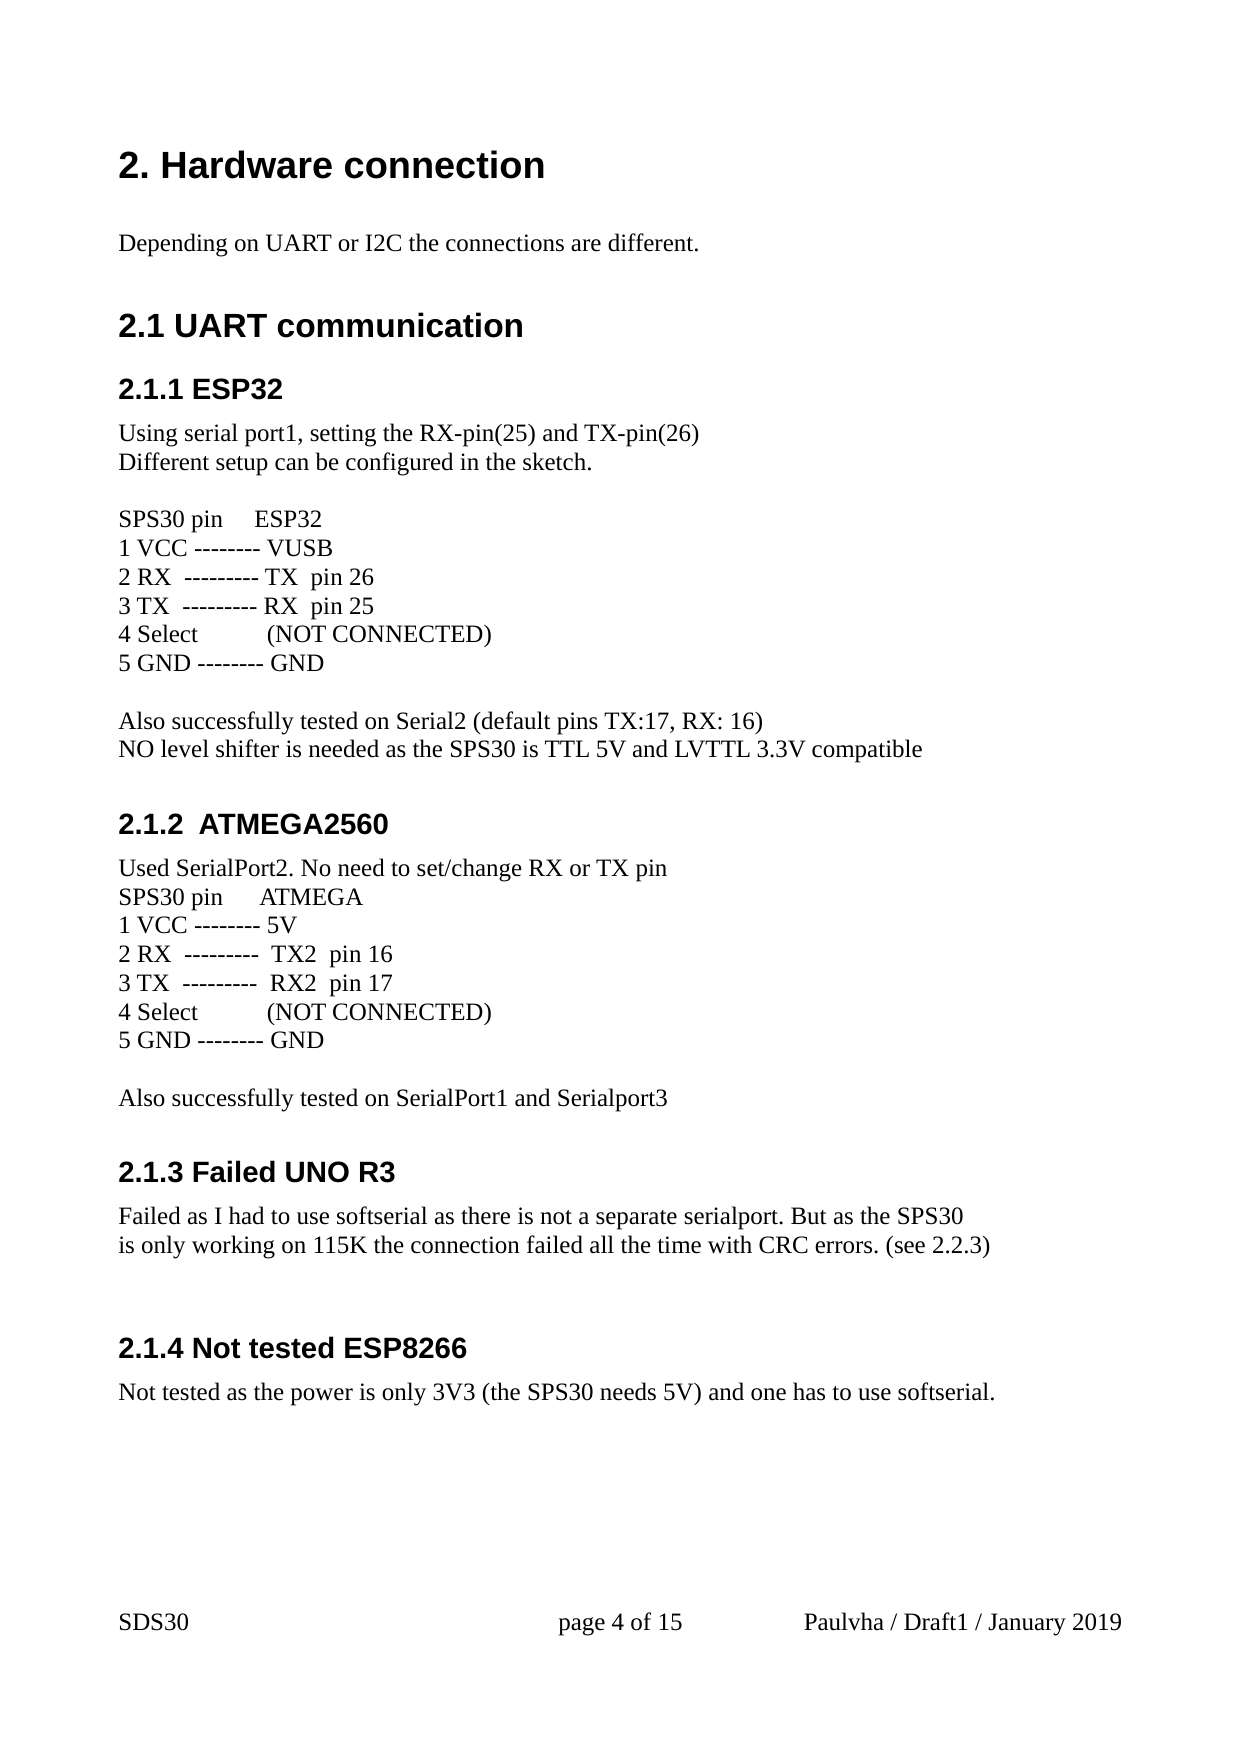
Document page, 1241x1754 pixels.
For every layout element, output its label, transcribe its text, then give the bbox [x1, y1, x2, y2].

subtitle 2.1.3 Failed UNO R3 [118, 1155, 1122, 1189]
text 1 VCC -------- VUSB [118, 533, 1122, 562]
text SPS30 pin ATMEGA [118, 882, 1122, 910]
subtitle 2.1.1 ESP32 [118, 372, 1122, 406]
text 4 Select (NOT CONNECTED) [118, 619, 1122, 648]
text NO level shifter is needed as the SPS30 is TTL 5V and LVTTL 3.3V compatible [118, 734, 1122, 763]
text Depending on UART or I2C the connections are different. [118, 228, 1122, 257]
text Using serial port1, setting the RX-pin(25) and TX-pin(26) [118, 418, 1122, 447]
text 3 TX --------- RX2 pin 17 [118, 968, 1122, 997]
text 2 RX --------- TX2 pin 16 [118, 939, 1122, 968]
text is only working on 115K the connection failed all the time with CRC errors. (see 2.2.3) [118, 1230, 1122, 1259]
subtitle 2.1.4 Not tested ESP8266 [118, 1331, 1122, 1364]
text 2 RX --------- TX pin 26 [118, 562, 1122, 591]
text Also successfully tested on Serial2 (default pins TX:17, RX: 16) [118, 706, 1122, 734]
text Used SerialPort2. No need to set/change RX or TX pin [118, 853, 1122, 882]
text Also successfully tested on SerialPort1 and Serialport3 [118, 1083, 1122, 1112]
subtitle 2. Hardware connection [118, 143, 1122, 187]
text Different setup can be configured in the sketch. [118, 447, 1122, 476]
text 5 GND -------- GND [118, 1025, 1122, 1054]
text Failed as I had to use softserial as there is not a separate serialport. But as the SPS30 [118, 1201, 1122, 1230]
text Not tested as the power is only 3V3 (the SPS30 needs 5V) and one has to use softserial. [118, 1377, 1122, 1406]
text 1 VCC -------- 5V [118, 910, 1122, 939]
text 4 Select (NOT CONNECTED) [118, 997, 1122, 1025]
text SPS30 pin ESP32 [118, 504, 1122, 533]
text 3 TX --------- RX pin 25 [118, 591, 1122, 619]
subtitle 2.1.2 ATMEGA2560 [118, 807, 1122, 840]
subtitle 2.1 UART communication [118, 306, 1122, 345]
text 5 GND -------- GND [118, 648, 1122, 677]
